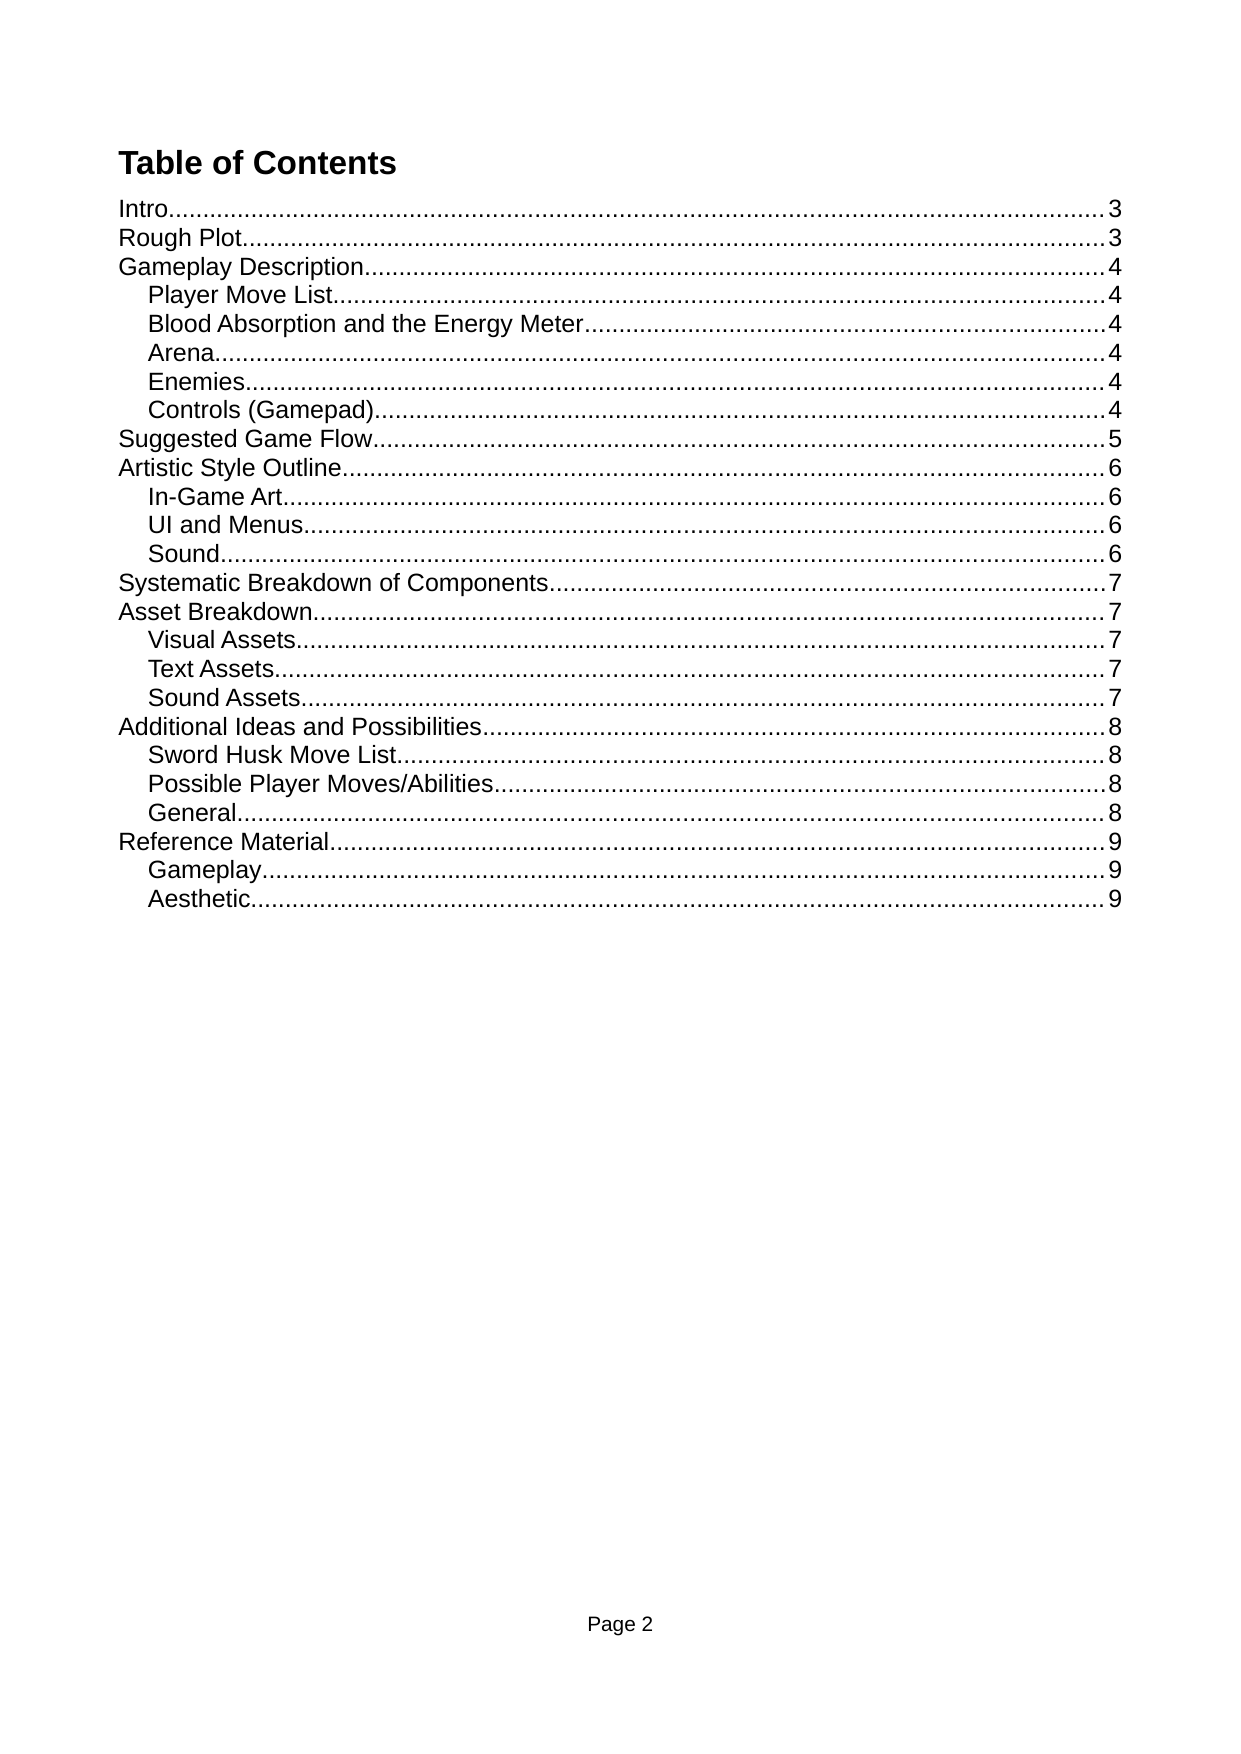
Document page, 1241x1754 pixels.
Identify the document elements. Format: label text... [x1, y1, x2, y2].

text General 8 [148, 798, 1122, 827]
text Controls (Gamepad) 4 [148, 395, 1122, 424]
text Sword Husk Move List 8 [148, 740, 1122, 769]
text Gameplay 9 [148, 855, 1122, 884]
text Asset Breakdown 7 [118, 597, 1122, 625]
text Sound Assets 7 [148, 683, 1122, 712]
text Sound 6 [148, 539, 1122, 568]
text Arena 4 [148, 338, 1122, 367]
text Intro 3 [118, 194, 1122, 223]
text Enemies 4 [148, 367, 1122, 395]
text Possible Player Moves/Abilities 8 [148, 769, 1122, 798]
text Blood Absorption and the Energy Meter 4 [148, 309, 1122, 338]
text Reference Material 9 [118, 827, 1122, 855]
text Player Move List 4 [148, 280, 1122, 309]
text Gameplay Description 4 [118, 252, 1122, 280]
text In-Game Art 6 [148, 482, 1122, 510]
subtitle Table of Contents [118, 143, 1122, 182]
text Artistic Style Outline 6 [118, 453, 1122, 482]
text Aesthetic 9 [148, 884, 1122, 913]
text Visual Assets 7 [148, 625, 1122, 654]
text Systematic Breakdown of Components 7 [118, 568, 1122, 597]
text Rough Plot 3 [118, 223, 1122, 252]
text UI and Menus 6 [148, 510, 1122, 539]
text Additional Ideas and Possibilities 8 [118, 712, 1122, 740]
text Suggested Game Flow 5 [118, 424, 1122, 453]
text Text Assets 7 [148, 654, 1122, 683]
